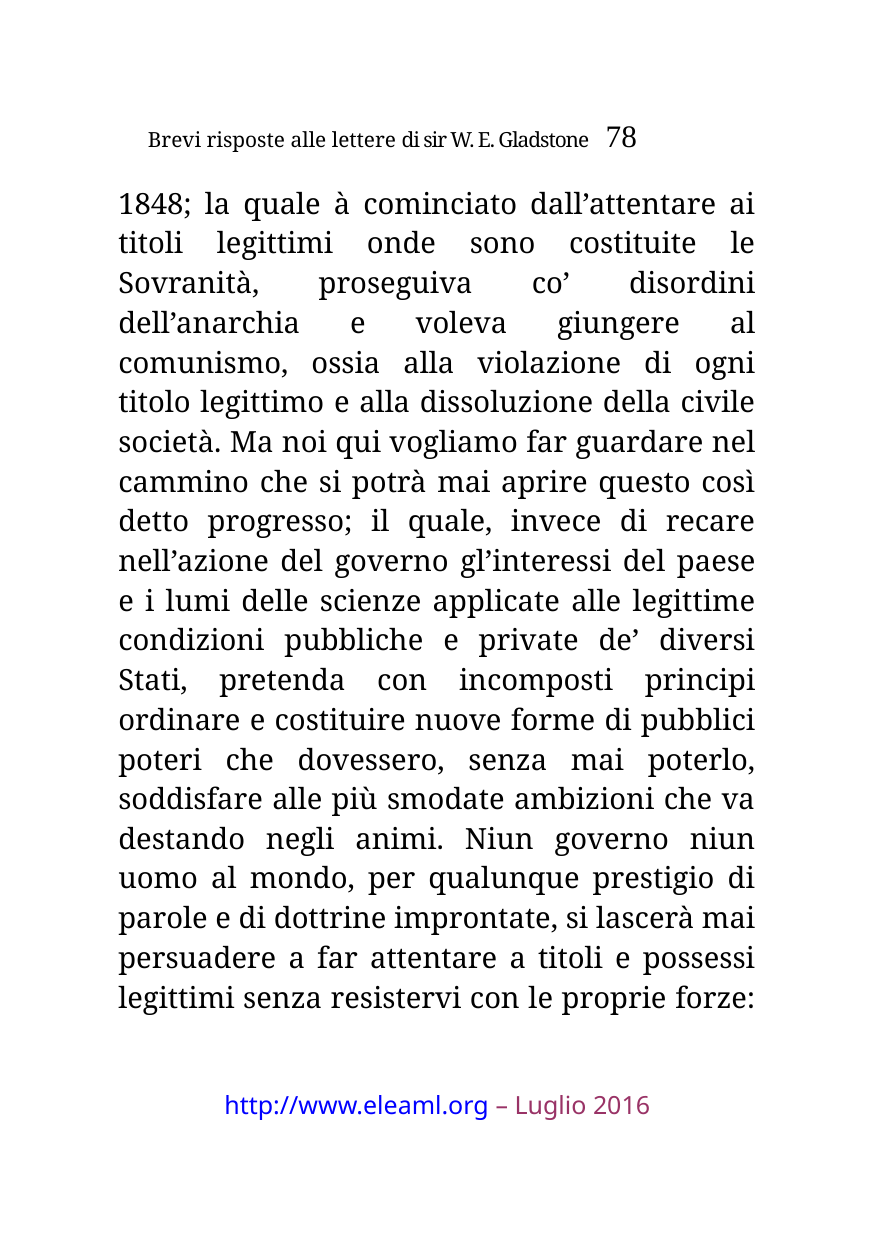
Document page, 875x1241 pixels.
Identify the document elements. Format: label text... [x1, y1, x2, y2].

text 1848; la quale à cominciato dall’attentare ai titoli legittimi onde sono costituite le Sovranità, proseguiva co’ disordini dell’anarchia e voleva giungere al comunismo, ossia alla violazione di ogni titolo legittimo e alla dissoluzione della civile società. Ma noi qui vogliamo far guardare nel cammino che si potrà mai aprire questo così detto progresso; il quale, invece di recare nell’azione del governo gl’interessi del paese e i lumi delle scienze applicate alle legittime condizioni pubbliche e private de’ diversi Stati, pretenda con incomposti principi ordinare e costituire nuove forme di pubblici poteri che dovessero, senza mai poterlo, soddisfare alle più smodate ambizioni che va destando negli animi. Niun governo niun uomo al mondo, per qualunque prestigio di parole e di dottrine improntate, si lascerà mai persuadere a far attentare a titoli e possessi legittimi senza resistervi con le proprie forze: [118, 183, 756, 1017]
